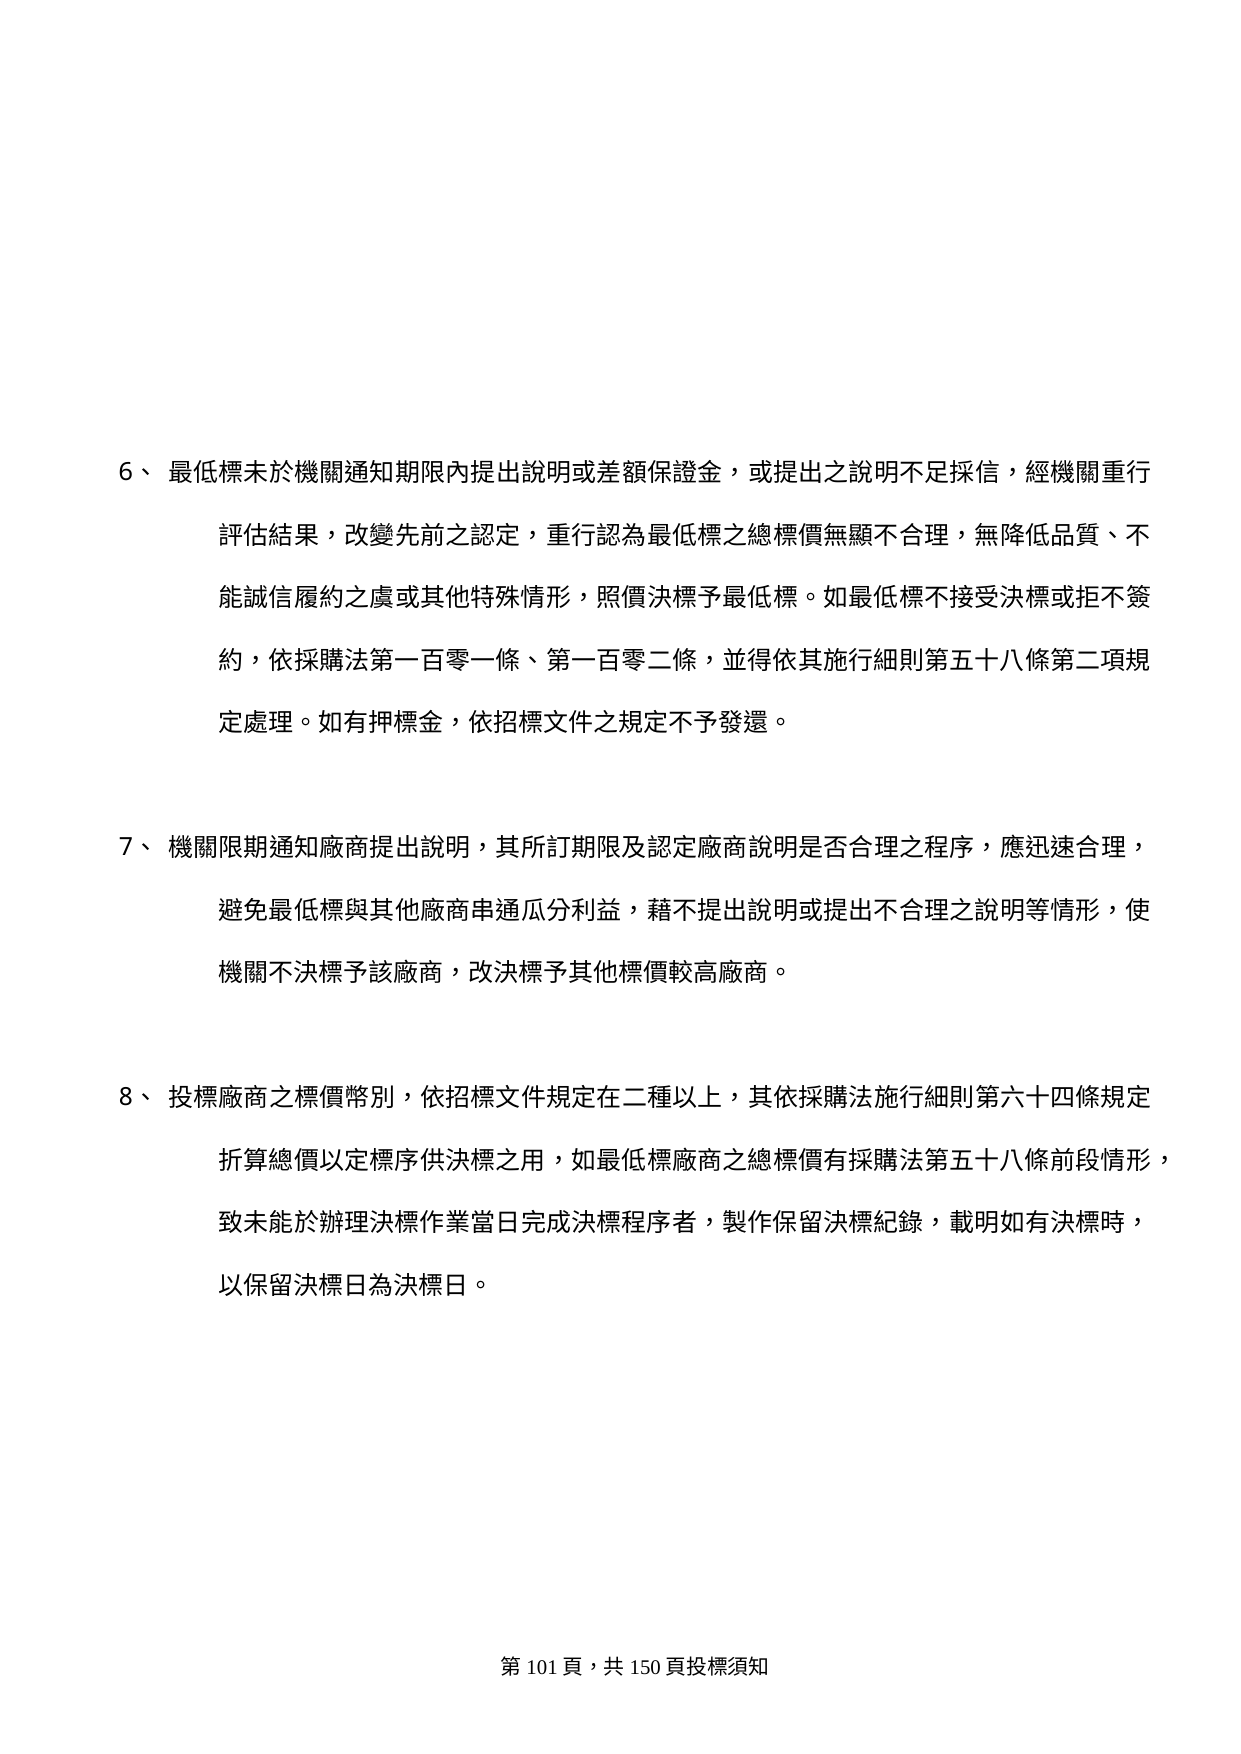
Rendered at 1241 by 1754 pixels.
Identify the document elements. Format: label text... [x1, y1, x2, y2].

list 最低標未於機關通知期限內提出說明或差額保證金，或提出之說明不足採信，經機關重行評估結果，改變先前之認定，重行認為最低標之總標價無顯不合理，無降低品質、不能誠信履約之虞或其他特殊情形，照價決標予最低標。如最低標不接受決標或拒不簽約，依採購法第一百零一條、第一百零二條，並得依其施行細則第五十八條第二項規定處理。如有押標金，依招標文件之規定不予發還。 [118, 429, 1152, 742]
list 投標廠商之標價幣別，依招標文件規定在二種以上，其依採購法施行細則第六十四條規定折算總價以定標序供決標之用，如最低標廠商之總標價有採購法第五十八條前段情形，致未能於辦理決標作業當日完成決標程序者，製作保留決標紀錄，載明如有決標時，以保留決標日為決標日。 [118, 1054, 1152, 1304]
list 機關限期通知廠商提出說明，其所訂期限及認定廠商說明是否合理之程序，應迅速合理，避免最低標與其他廠商串通瓜分利益，藉不提出說明或提出不合理之說明等情形，使機關不決標予該廠商，改決標予其他標價較高廠商。 [118, 804, 1152, 992]
